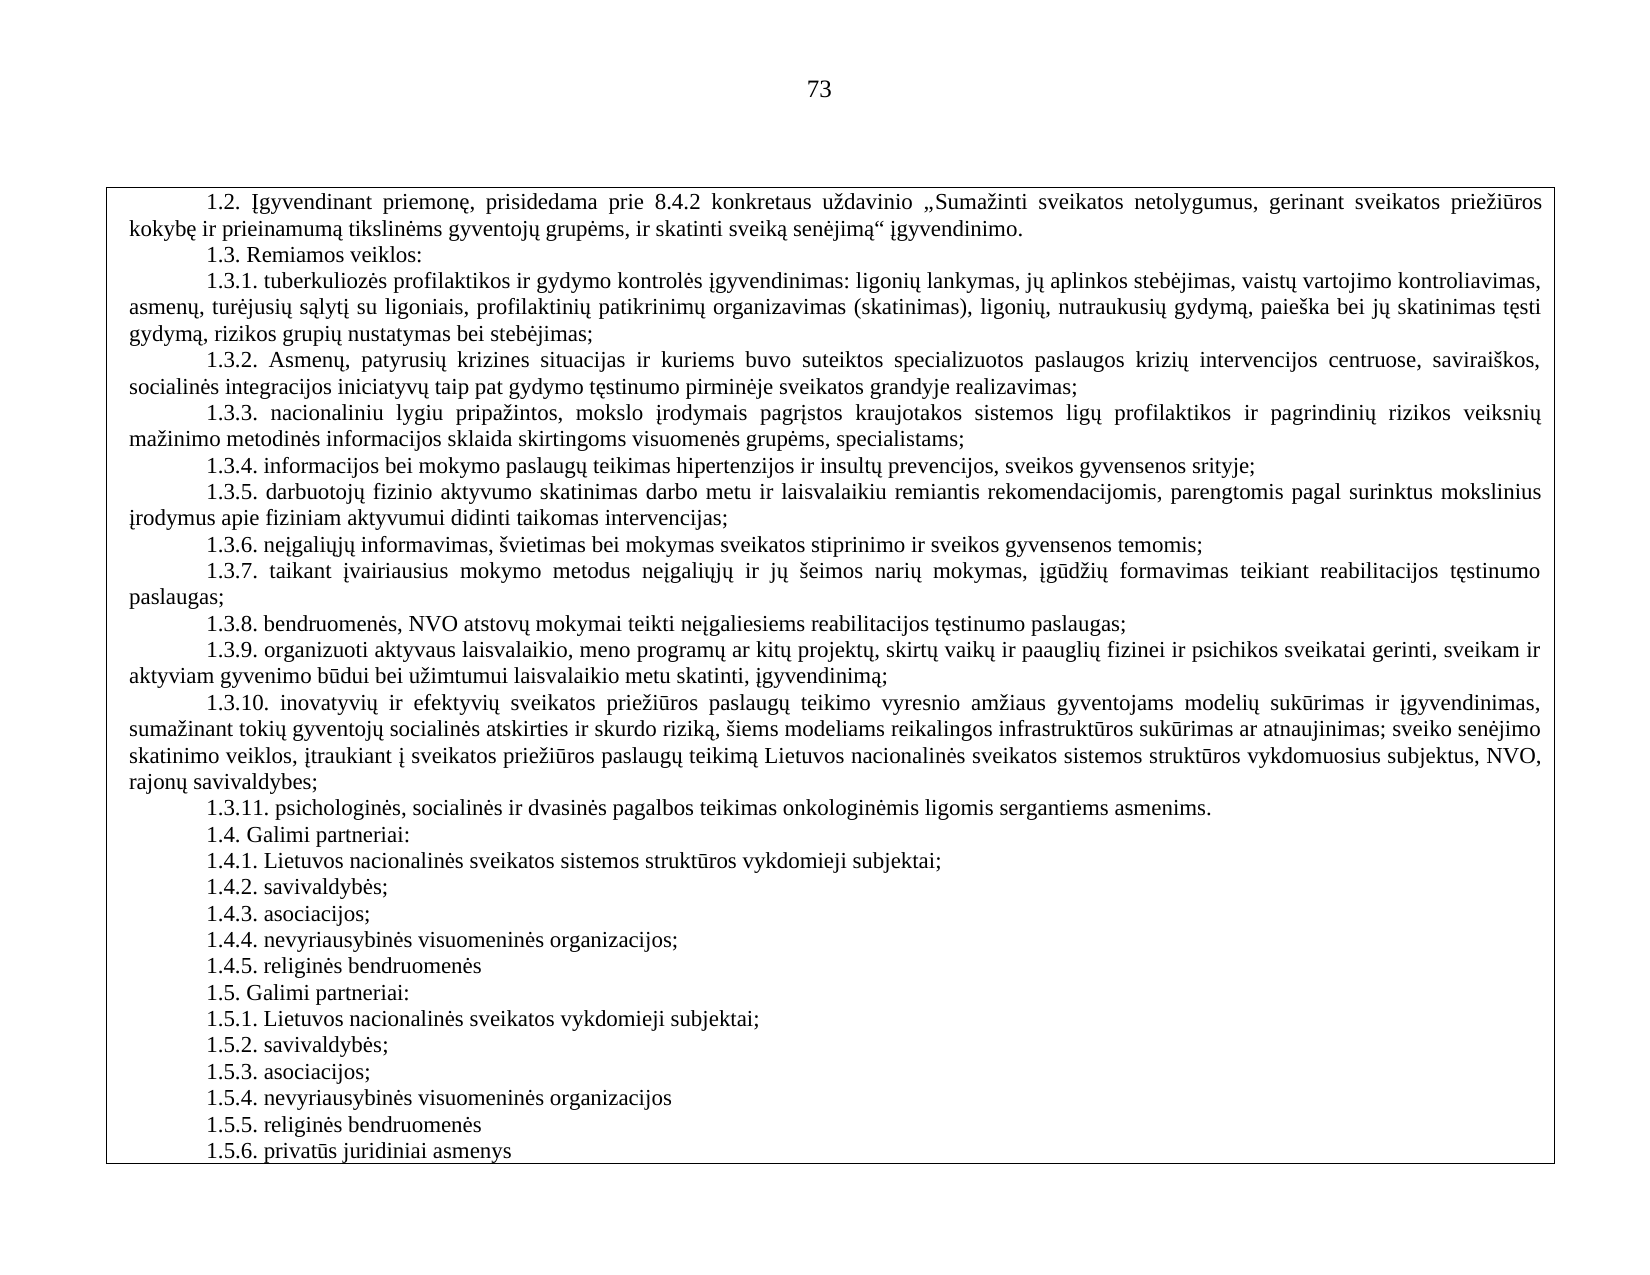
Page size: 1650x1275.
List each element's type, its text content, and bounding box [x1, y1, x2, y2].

table_header 1.2. Įgyvendinant priemonę, prisidedama prie 8.4.2 konkretaus uždavinio „Sumažinti sveikatos netolygumus, gerinant sveikatos priežiūros kokybę ir prieinamumą tikslinėms gyventojų grupėms, ir skatinti sveiką senėjimą“ įgyvendinimo. 1.3. Remiamos veiklos: 1.3.1. tuberkuliozės profilaktikos ir gydymo kontrolės įgyvendinimas: ligonių lankymas, jų aplinkos stebėjimas, vaistų vartojimo kontroliavimas, asmenų, turėjusių sąlytį su ligoniais, profilaktinių patikrinimų organizavimas (skatinimas), ligonių, nutraukusių gydymą, paieška bei jų skatinimas tęsti gydymą, rizikos grupių nustatymas bei stebėjimas; 1.3.2. Asmenų, patyrusių krizines situacijas ir kuriems buvo suteiktos specializuotos paslaugos krizių intervencijos centruose, saviraiškos, socialinės integracijos iniciatyvų taip pat gydymo tęstinumo pirminėje sveikatos grandyje realizavimas; 1.3.3. nacionaliniu lygiu pripažintos, mokslo įrodymais pagrįstos kraujotakos sistemos ligų profilaktikos ir pagrindinių rizikos veiksnių mažinimo metodinės informacijos sklaida skirtingoms visuomenės grupėms, specialistams; 1.3.4. informacijos bei mokymo paslaugų teikimas hipertenzijos ir insultų prevencijos, sveikos gyvensenos srityje; 1.3.5. darbuotojų fizinio aktyvumo skatinimas darbo metu ir laisvalaikiu remiantis rekomendacijomis, parengtomis pagal surinktus mokslinius įrodymus apie fiziniam aktyvumui didinti taikomas intervencijas; 1.3.6. neįgaliųjų informavimas, švietimas bei mokymas sveikatos stiprinimo ir sveikos gyvensenos temomis; 1.3.7. taikant įvairiausius mokymo metodus neįgaliųjų ir jų šeimos narių mokymas, įgūdžių formavimas teikiant reabilitacijos tęstinumo paslaugas; 1.3.8. bendruomenės, NVO atstovų mokymai teikti neįgaliesiems reabilitacijos tęstinumo paslaugas; 1.3.9. organizuoti aktyvaus laisvalaikio, meno programų ar kitų projektų, skirtų vaikų ir paauglių fizinei ir psichikos sveikatai gerinti, sveikam ir aktyviam gyvenimo būdui bei užimtumui laisvalaikio metu skatinti, įgyvendinimą; 1.3.10. inovatyvių ir efektyvių sveikatos priežiūros paslaugų teikimo vyresnio amžiaus gyventojams modelių sukūrimas ir įgyvendinimas, sumažinant tokių gyventojų socialinės atskirties ir skurdo riziką, šiems modeliams reikalingos infrastruktūros sukūrimas ar atnaujinimas; sveiko senėjimo skatinimo veiklos, įtraukiant į sveikatos priežiūros paslaugų teikimą Lietuvos nacionalinės sveikatos sistemos struktūros vykdomuosius subjektus, NVO, rajonų savivaldybes; 1.3.11. psichologinės, socialinės ir dvasinės pagalbos teikimas onkologinėmis ligomis sergantiems asmenims. 1.4. Galimi partneriai: 1.4.1. Lietuvos nacionalinės sveikatos sistemos struktūros vykdomieji subjektai; 1.4.2. savivaldybės; 1.4.3. asociacijos; 1.4.4. nevyriausybinės visuomeninės organizacijos; 1.4.5. religinės bendruomenės 1.5. Galimi partneriai: 1.5.1. Lietuvos nacionalinės sveikatos vykdomieji subjektai; 1.5.2. savivaldybės; 1.5.3. asociacijos; 1.5.4. nevyriausybinės visuomeninės organizacijos 1.5.5. religinės bendruomenės 1.5.6. privatūs juridiniai asmenys [107, 188, 1554, 1163]
